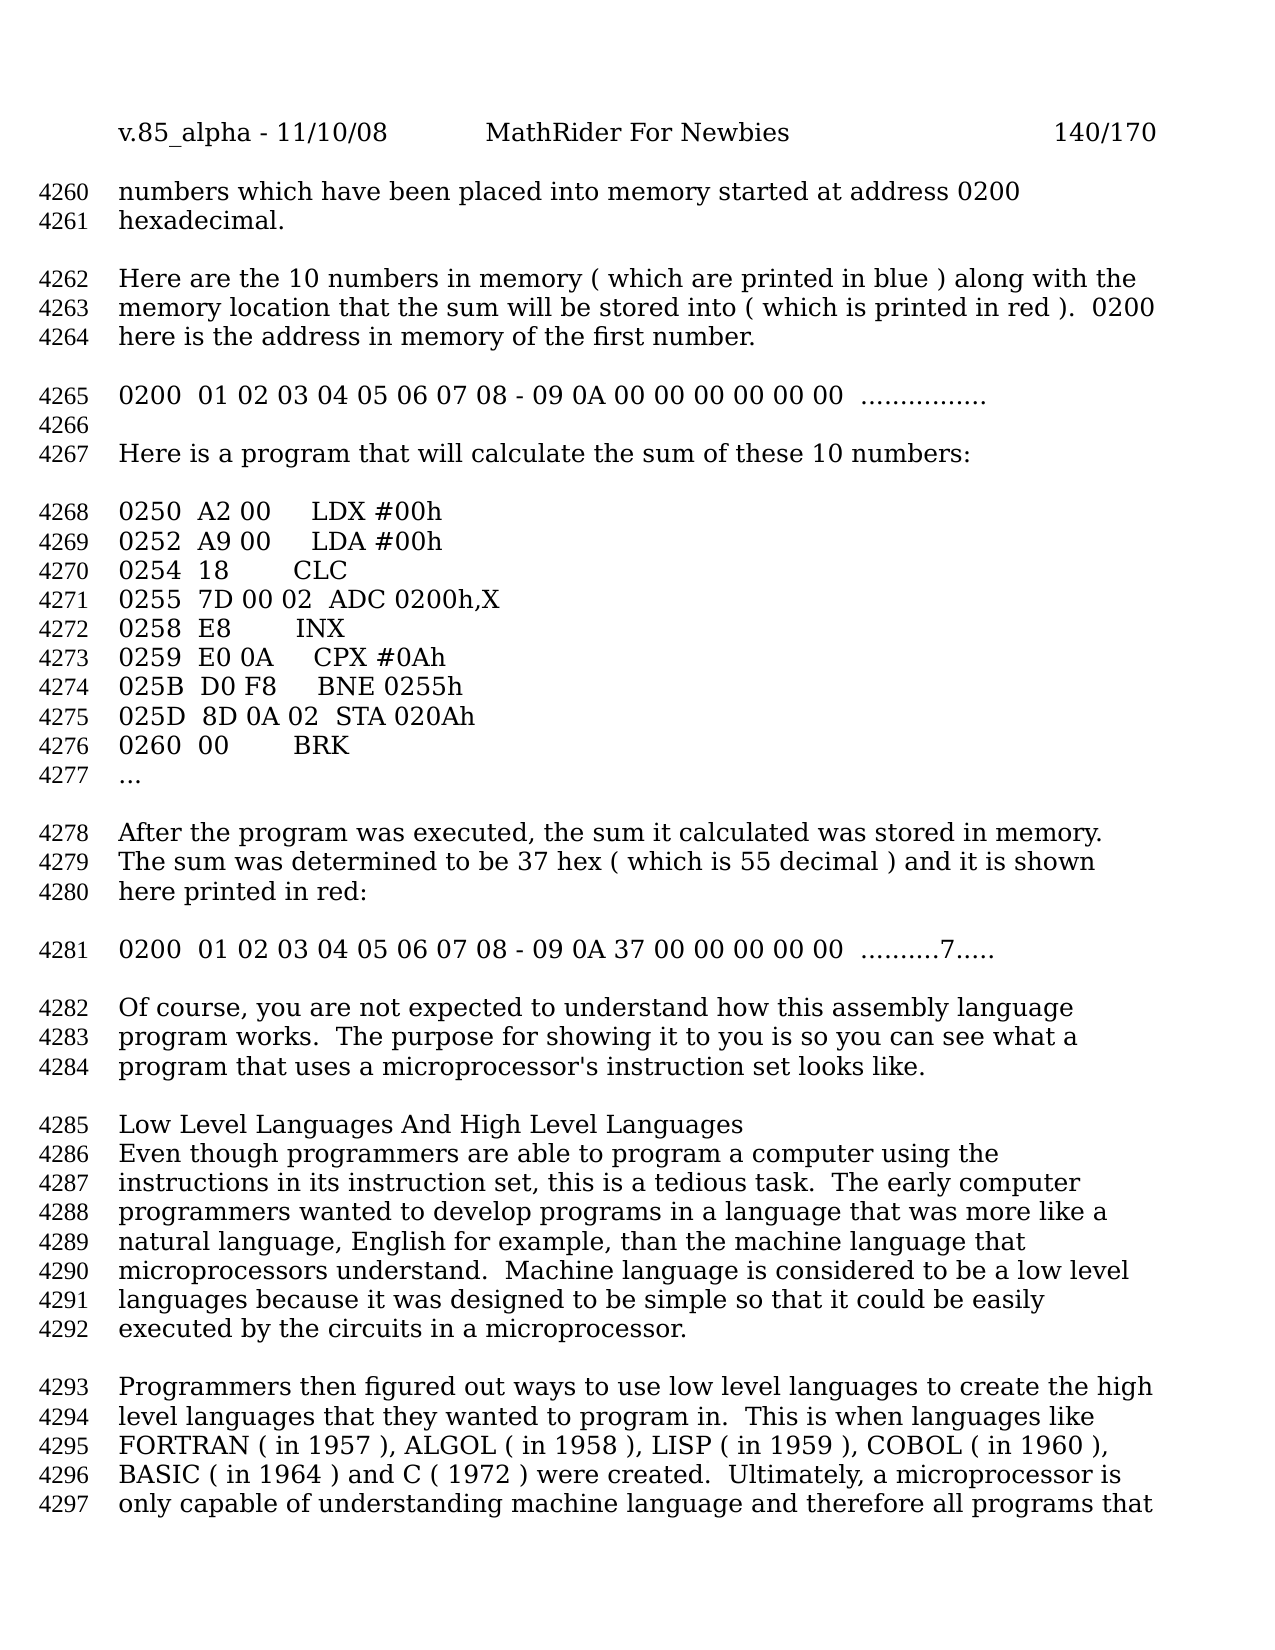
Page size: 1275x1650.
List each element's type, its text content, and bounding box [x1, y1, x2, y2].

text Of course, you are not expected to understand how this assembly language program works. The purpose for showing it to you is so you can see what a program that uses a microprocessor's instruction set looks like. [118, 993, 1157, 1081]
text Here are the 10 numbers in memory ( which are printed in blue ) along with the memory location that the sum will be stored into ( which is printed in red ). 0200 here is the address in memory of the first number. [118, 264, 1157, 352]
text Programmers then figured out ways to use low level languages to create the high level languages that they wanted to program in. This is when languages like FORTRAN ( in 1957 ), ALGOL ( in 1958 ), LISP ( in 1959 ), COBOL ( in 1960 ), BASIC ( in 1964 ) and C ( 1972 ) were created. Ultimately, a microprocessor is only capable of understanding machine language and therefore all programs that [118, 1373, 1157, 1518]
text ... [118, 760, 1157, 789]
text 025B D0 F8 BNE 0255h [118, 673, 1157, 702]
text 0259 E0 0A CPX #0Ah [118, 643, 1157, 673]
text 0254 18 CLC [118, 556, 1157, 585]
text After the program was executed, the sum it calculated was stored in memory. The sum was determined to be 37 hex ( which is 55 decimal ) and it is shown here printed in red: [118, 818, 1157, 906]
text 0250 A2 00 LDX #00h [118, 498, 1157, 527]
text 0258 E8 INX [118, 614, 1157, 643]
text Even though programmers are able to program a computer using the instructions in its instruction set, this is a tedious task. The early computer programmers wanted to develop programs in a language that was more like a natural language, English for example, than the machine language that microprocessors understand. Machine language is considered to be a low level languages because it was designed to be simple so that it could be easily executed by the circuits in a microprocessor. [118, 1139, 1157, 1343]
text numbers which have been placed into memory started at address 0200 hexadecimal. [118, 177, 1157, 235]
text 0255 7D 00 02 ADC 0200h,X [118, 585, 1157, 614]
text Low Level Languages And High Level Languages [118, 1110, 1157, 1139]
text Here is a program that will calculate the sum of these 10 numbers: [118, 439, 1157, 468]
text 0260 00 BRK [118, 731, 1157, 760]
text 0200 01 02 03 04 05 06 07 08 - 09 0A 37 00 00 00 00 00 ..........7..... [118, 935, 1157, 964]
text 0200 01 02 03 04 05 06 07 08 - 09 0A 00 00 00 00 00 00 ................ [118, 381, 1157, 410]
text 0252 A9 00 LDA #00h [118, 527, 1157, 556]
text 025D 8D 0A 02 STA 020Ah [118, 702, 1157, 731]
